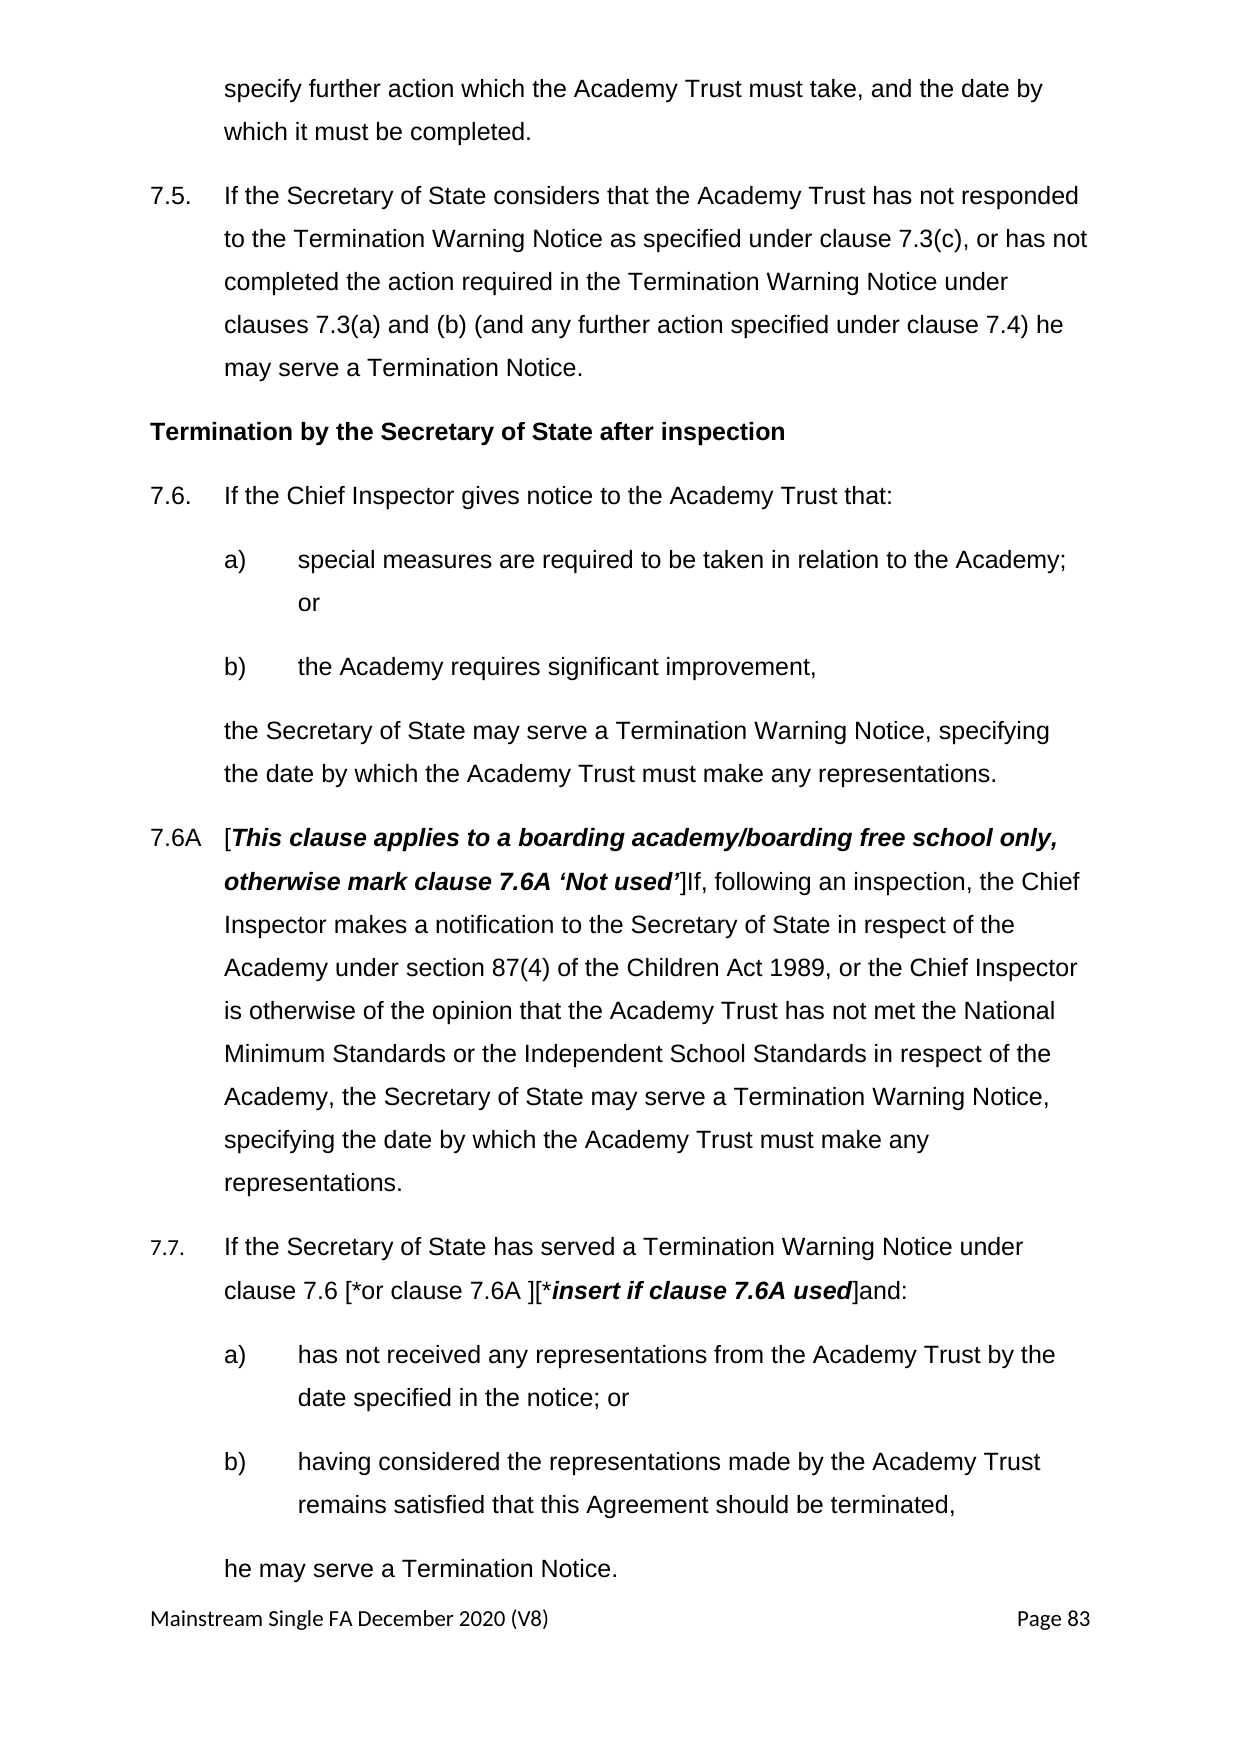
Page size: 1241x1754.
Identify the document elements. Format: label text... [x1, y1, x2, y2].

list has not received any representations from the Academy Trust by the date specified in the notice; or [224, 1340, 1090, 1412]
list If the Chief Inspector gives notice to the Academy Trust that: [150, 481, 1090, 510]
text the Secretary of State may serve a Termination Warning Notice, specifying the date by which the Academy Trust must make any representations. [224, 716, 1090, 788]
list If the Secretary of State considers that the Academy Trust has not responded to the Termination Warning Notice as specified under clause 7.3(c), or has not completed the action required in the Termination Warning Notice under clauses 7.3(a) and (b) (and any further action specified under clause 7.4) he may serve a Termination Notice. [150, 181, 1090, 382]
list having considered the representations made by the Academy Trust remains satisfied that this Agreement should be terminated, [224, 1447, 1090, 1519]
list special measures are required to be taken in relation to the Academy; or [224, 545, 1090, 617]
list specify further action which the Academy Trust must take, and the date by which it must be completed. [150, 74, 1090, 146]
text he may serve a Termination Notice. [224, 1554, 1090, 1583]
list If the Secretary of State has served a Termination Warning Notice under clause 7.6 [*or clause 7.6A ][*insert if clause 7.6A used]and: [150, 1232, 1090, 1304]
list the Academy requires significant improvement, [224, 652, 1090, 681]
subtitle Termination by the Secretary of State after inspection [150, 417, 1090, 446]
text 7.6A [This clause applies to a boarding academy/boarding free school only, otherwise mark clause 7.6A ‘Not used’]If, following an inspection, the Chief Inspector makes a notification to the Secretary of State in respect of the Academy under section 87(4) of the Children Act 1989, or the Chief Inspector is otherwise of the opinion that the Academy Trust has not met the National Minimum Standards or the Independent School Standards in respect of the Academy, the Secretary of State may serve a Termination Warning Notice, specifying the date by which the Academy Trust must make any representations. [150, 823, 1090, 1197]
